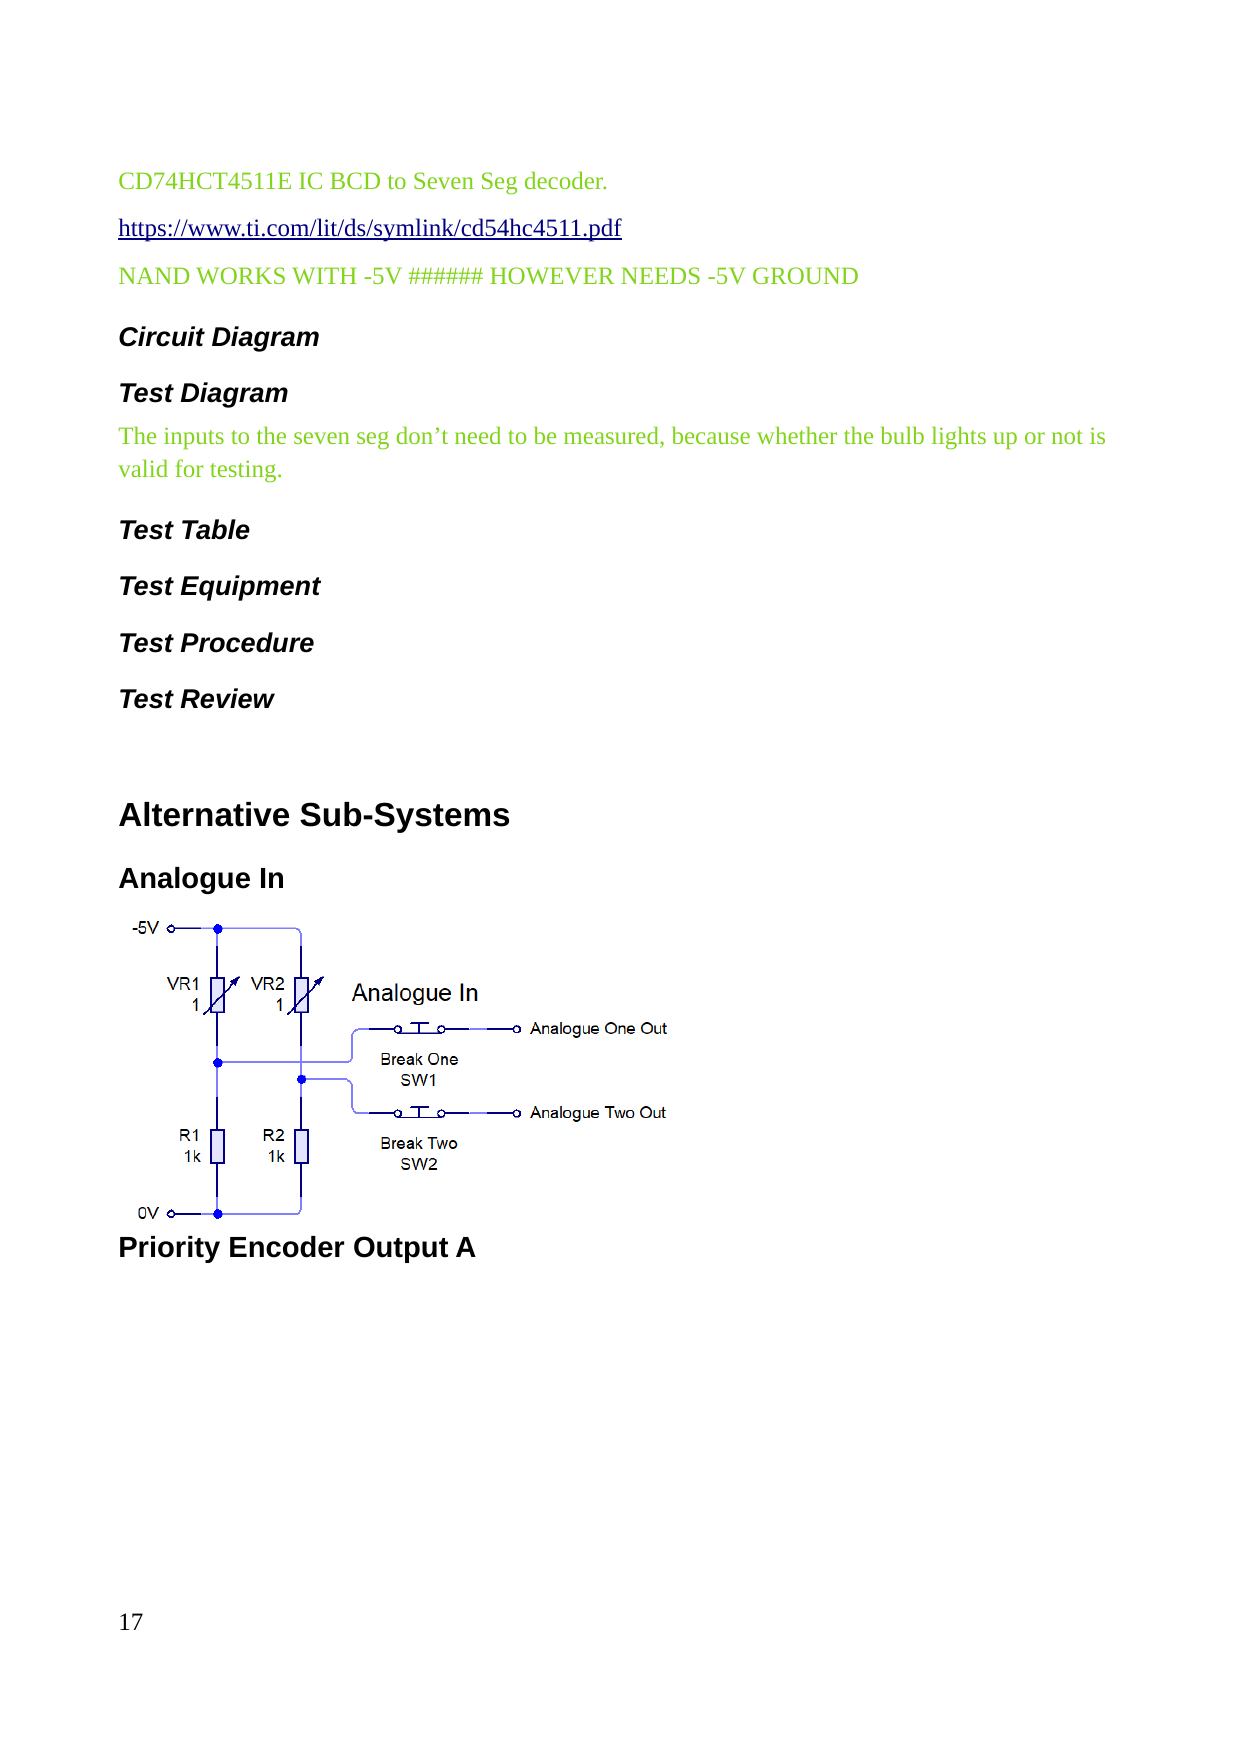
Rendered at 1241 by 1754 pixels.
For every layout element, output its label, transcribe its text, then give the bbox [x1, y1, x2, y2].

subtitle Analogue In [118, 861, 1122, 894]
text NAND WORKS WITH -5V ###### HOWEVER NEEDS -5V GROUND [118, 261, 1122, 290]
text CD74HCT4511E IC BCD to Seven Seg decoder. [118, 166, 1122, 194]
text https://www.ti.com/lit/ds/symlink/cd54hc4511.pdf [118, 213, 1122, 242]
subtitle Alternative Sub-Systems [118, 795, 1122, 833]
picture [118, 906, 674, 1230]
subtitle Test Table [118, 514, 1122, 545]
subtitle Test Procedure [118, 627, 1122, 658]
subtitle Test Equipment [118, 570, 1122, 602]
subtitle Priority Encoder Output A [118, 1230, 1122, 1263]
subtitle Test Review [118, 683, 1122, 714]
subtitle Circuit Diagram [118, 321, 1122, 352]
text The inputs to the seven seg don’t need to be measured, because whether the bulb lights up or not is valid for testing. [118, 421, 1122, 483]
subtitle Test Diagram [118, 377, 1122, 408]
